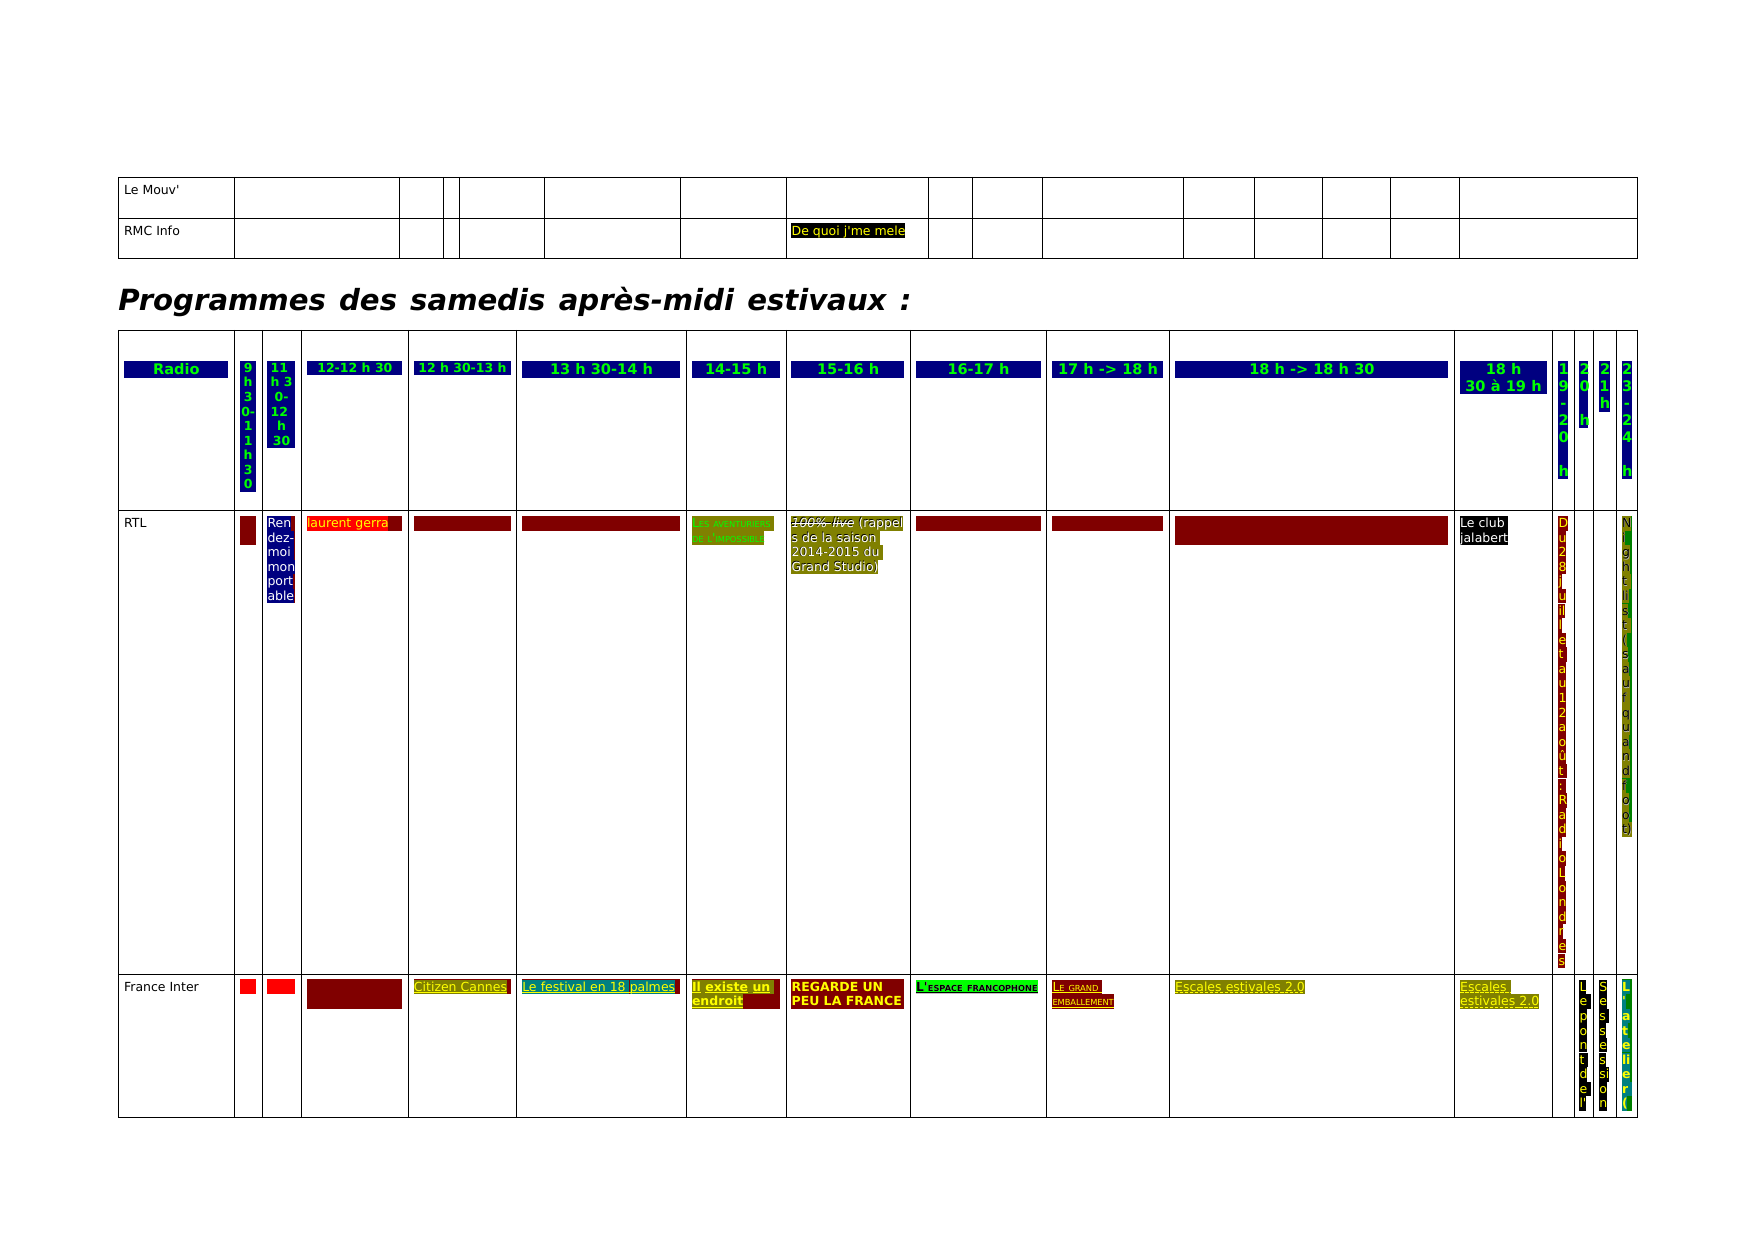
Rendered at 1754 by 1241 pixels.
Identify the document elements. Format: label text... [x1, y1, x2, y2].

table_cell RTL [119, 511, 234, 974]
table_cell [929, 178, 972, 217]
table_cell [1594, 511, 1616, 974]
table_header 9 h 30-11 h 30 [235, 331, 262, 510]
table_cell 100% live (rappels de la saison 2014-2015 du Grand Studio) [787, 511, 910, 974]
table_cell Ses session [1594, 975, 1616, 1117]
table_cell Le pont de l' [1575, 975, 1593, 1117]
table_cell [1170, 511, 1454, 974]
table_cell [1323, 178, 1390, 217]
table_cell [1391, 219, 1459, 258]
table_cell [235, 975, 262, 1117]
table_header 21 h [1594, 331, 1616, 510]
table_cell [302, 975, 408, 1117]
table_cell [235, 511, 262, 974]
table_cell [444, 219, 459, 258]
table_cell Escales estivales 2.0 [1455, 975, 1552, 1117]
table_cell L'atelier ( [1617, 975, 1637, 1117]
table_header 17 h -> 18 h [1047, 331, 1169, 510]
table_cell [1553, 975, 1574, 1117]
table_header Radio [119, 331, 234, 510]
table_cell [263, 975, 301, 1117]
table_cell Le club jalabert [1455, 511, 1552, 974]
table_cell [1391, 178, 1459, 217]
table_cell Regarde un peu la france [787, 975, 910, 1117]
table_cell [444, 178, 459, 217]
table_cell [517, 511, 686, 974]
table_cell RMC Info [119, 219, 234, 258]
table_cell [460, 178, 544, 217]
table_cell Night list (sauf quand foot) [1617, 511, 1637, 974]
table_cell [235, 219, 399, 258]
table_header 11 h 30-12 h 30 [263, 331, 301, 510]
table_cell L'espace francophone [911, 975, 1046, 1117]
table_cell Citizen Cannes [409, 975, 516, 1117]
table_cell [1047, 511, 1169, 974]
table_header 15-16 h [787, 331, 910, 510]
table_cell [1184, 219, 1254, 258]
table_cell [400, 178, 443, 217]
table_cell Rendez-moi mon portable [263, 511, 301, 974]
table_header 18 h 30 à 19 h [1455, 331, 1552, 510]
table_header 12 h 30-13 h [409, 331, 516, 510]
table_header 14-15 h [687, 331, 786, 510]
table_header 20 h [1575, 331, 1593, 510]
table_cell [1460, 178, 1637, 217]
table_cell Escales estivales 2.0 [1170, 975, 1454, 1117]
table_cell [1255, 178, 1322, 217]
table_header 18 h -> 18 h 30 [1170, 331, 1454, 510]
table_cell [681, 178, 786, 217]
table_cell [1043, 178, 1183, 217]
table_header 23-24 h [1617, 331, 1637, 510]
table_cell [545, 219, 680, 258]
table_header 12-12 h 30 [302, 331, 408, 510]
table_cell Le grand emballement [1047, 975, 1169, 1117]
table_cell Il existe un endroit [687, 975, 786, 1117]
table_cell [460, 219, 544, 258]
table_cell [681, 219, 786, 258]
table_cell [787, 178, 928, 217]
table_cell [1255, 219, 1322, 258]
table_cell [973, 219, 1042, 258]
table_cell [911, 511, 1046, 974]
table_cell [973, 178, 1042, 217]
table_cell [1043, 219, 1183, 258]
table_cell [235, 178, 399, 217]
table_cell [545, 178, 680, 217]
table_cell De quoi j'me mele [787, 219, 928, 258]
table_cell [400, 219, 443, 258]
table_header 13 h 30-14 h [517, 331, 686, 510]
table_header 19-20 h [1553, 331, 1574, 510]
table_cell Le festival en 18 palmes [517, 975, 686, 1117]
table_cell [1184, 178, 1254, 217]
table_cell France Inter [119, 975, 234, 1117]
table_cell [409, 511, 516, 974]
table_cell laurent gerra [302, 511, 408, 974]
subtitle Programmes des samedis après-midi estivaux : [118, 283, 1636, 317]
table_header 16-17 h [911, 331, 1046, 510]
table_cell [1460, 219, 1637, 258]
table_cell [1575, 511, 1593, 974]
table_cell Du 28 juillet au 12 août : Radio Londres [1553, 511, 1574, 974]
table_cell [929, 219, 972, 258]
table_cell Les aventuriers de l'impossible [687, 511, 786, 974]
table_cell [1323, 219, 1390, 258]
table_cell Le Mouv' [119, 178, 234, 217]
